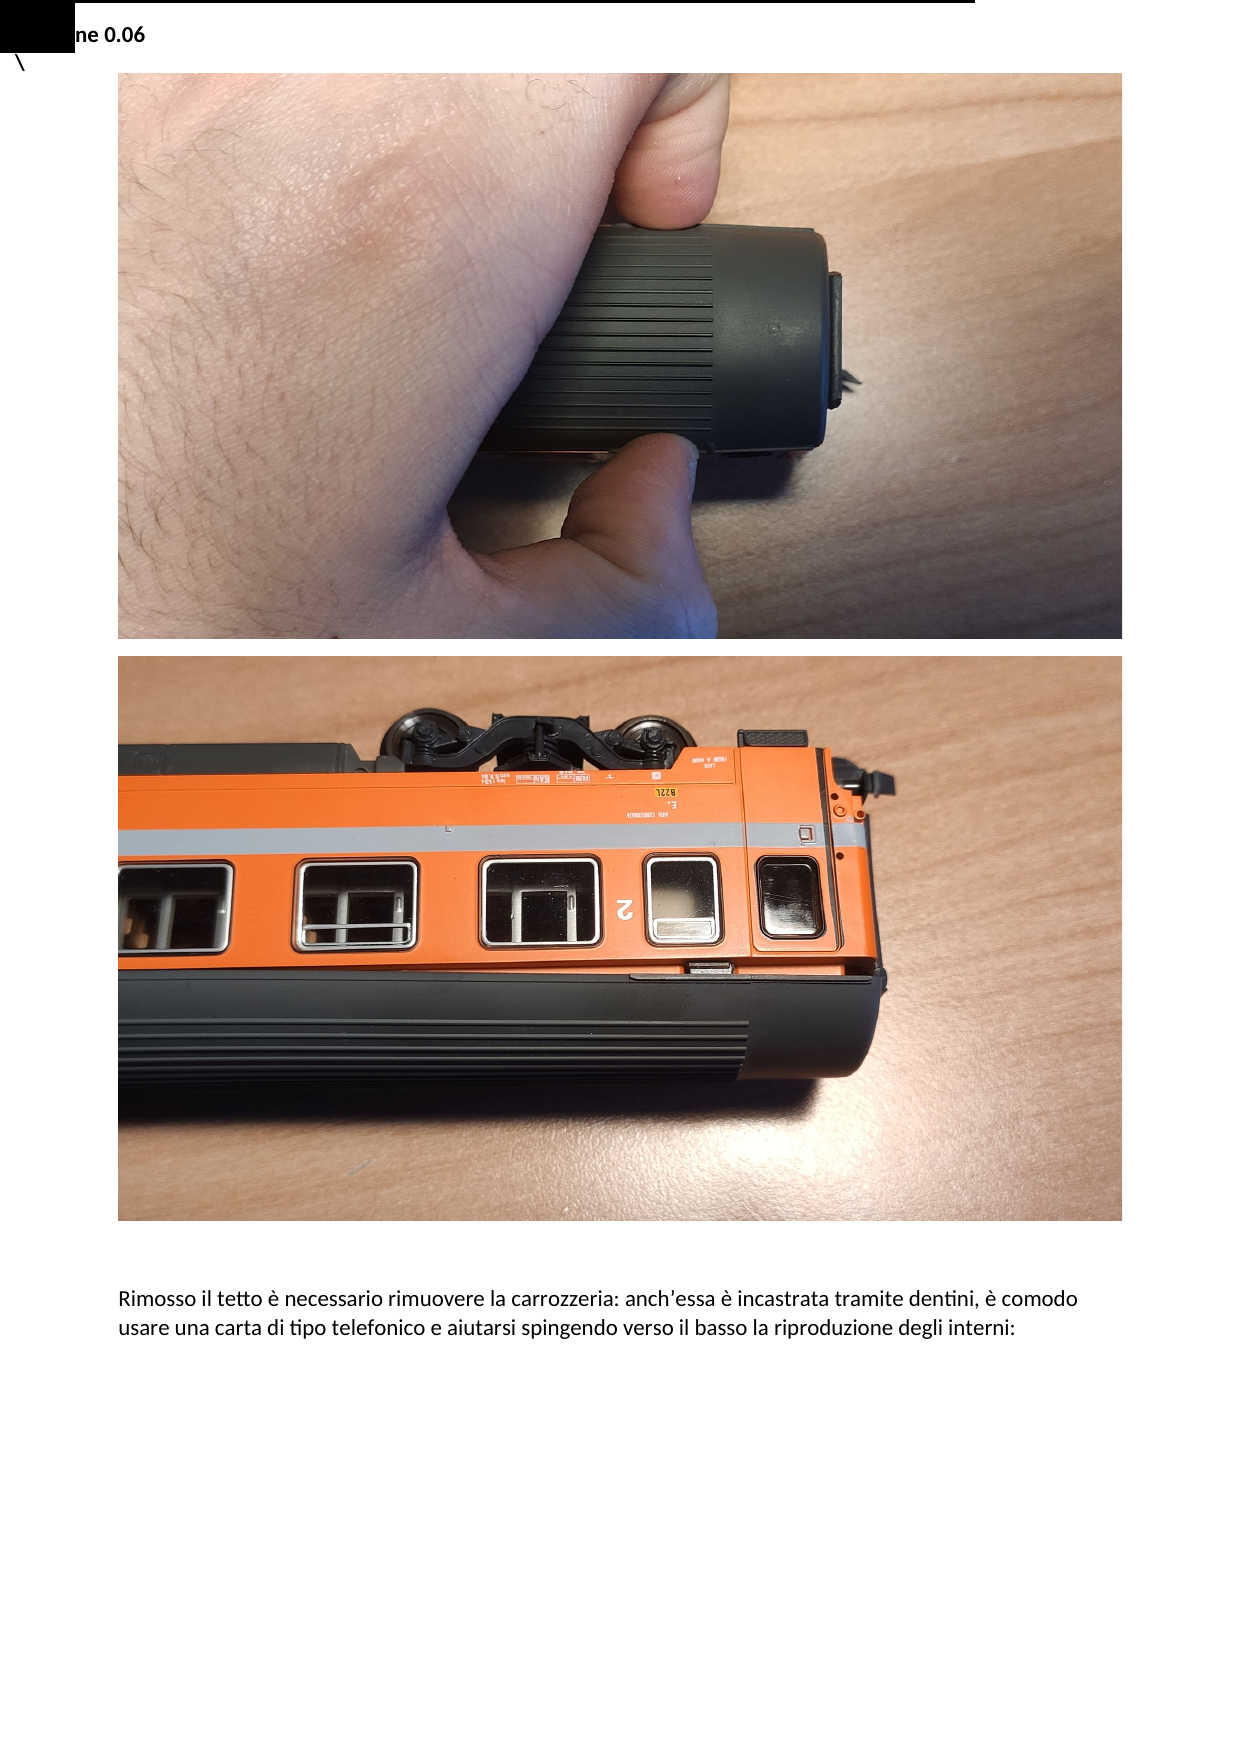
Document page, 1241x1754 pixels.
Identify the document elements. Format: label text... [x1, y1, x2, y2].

text Rimosso il tetto è necessario rimuovere la carrozzeria: anch’essa è incastrata tramite dentini, è comodo usare una carta di tipo telefonico e aiutarsi spingendo verso il basso la riproduzione degli interni: [118, 1284, 1122, 1341]
